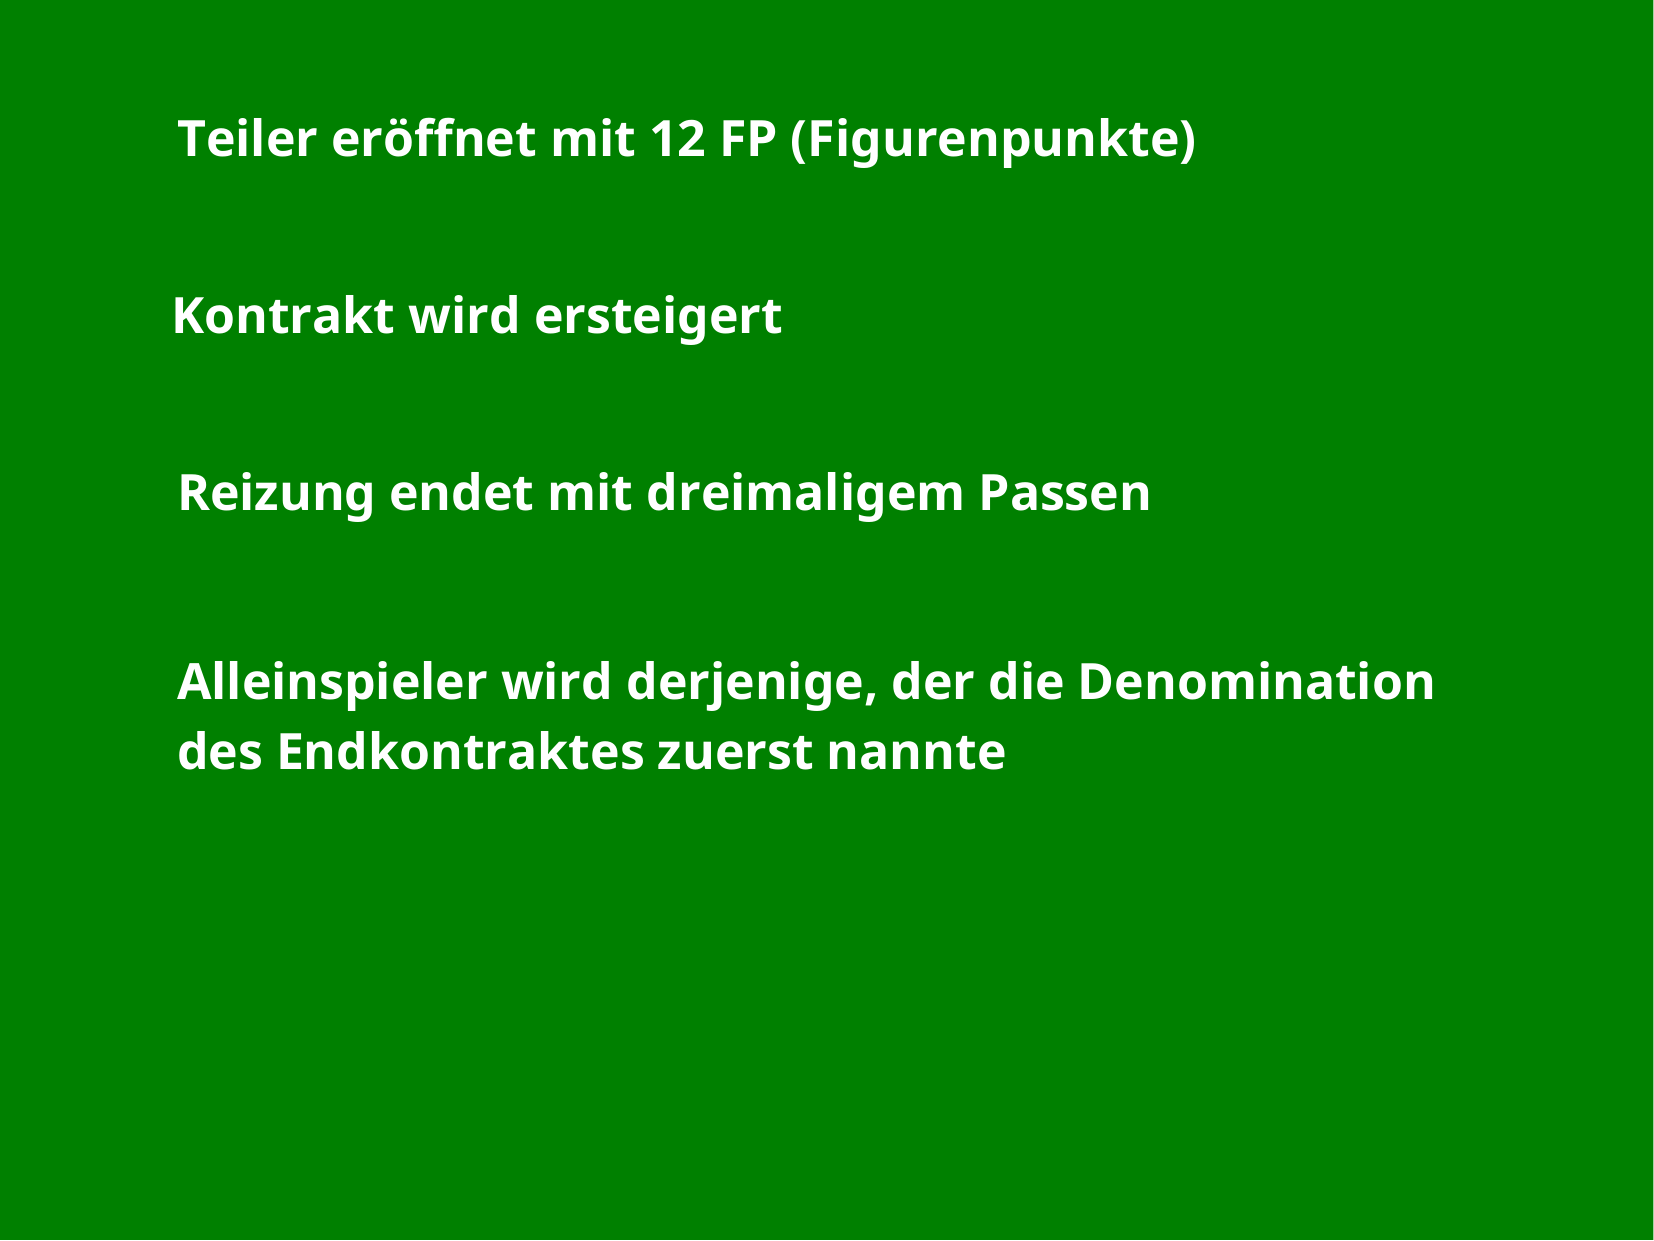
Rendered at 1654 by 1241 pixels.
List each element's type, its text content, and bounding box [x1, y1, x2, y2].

text_box Alleinspieler wird derjenige, der die Denomination des Endkontraktes zuerst nannte [177, 649, 1447, 780]
text_box Kontrakt wird ersteigert [171, 283, 940, 344]
text_box Teiler eröffnet mit 12 FP (Figurenpunkte) [177, 106, 1388, 167]
text_box Reizung endet mit dreimaligem Passen [177, 460, 1181, 521]
